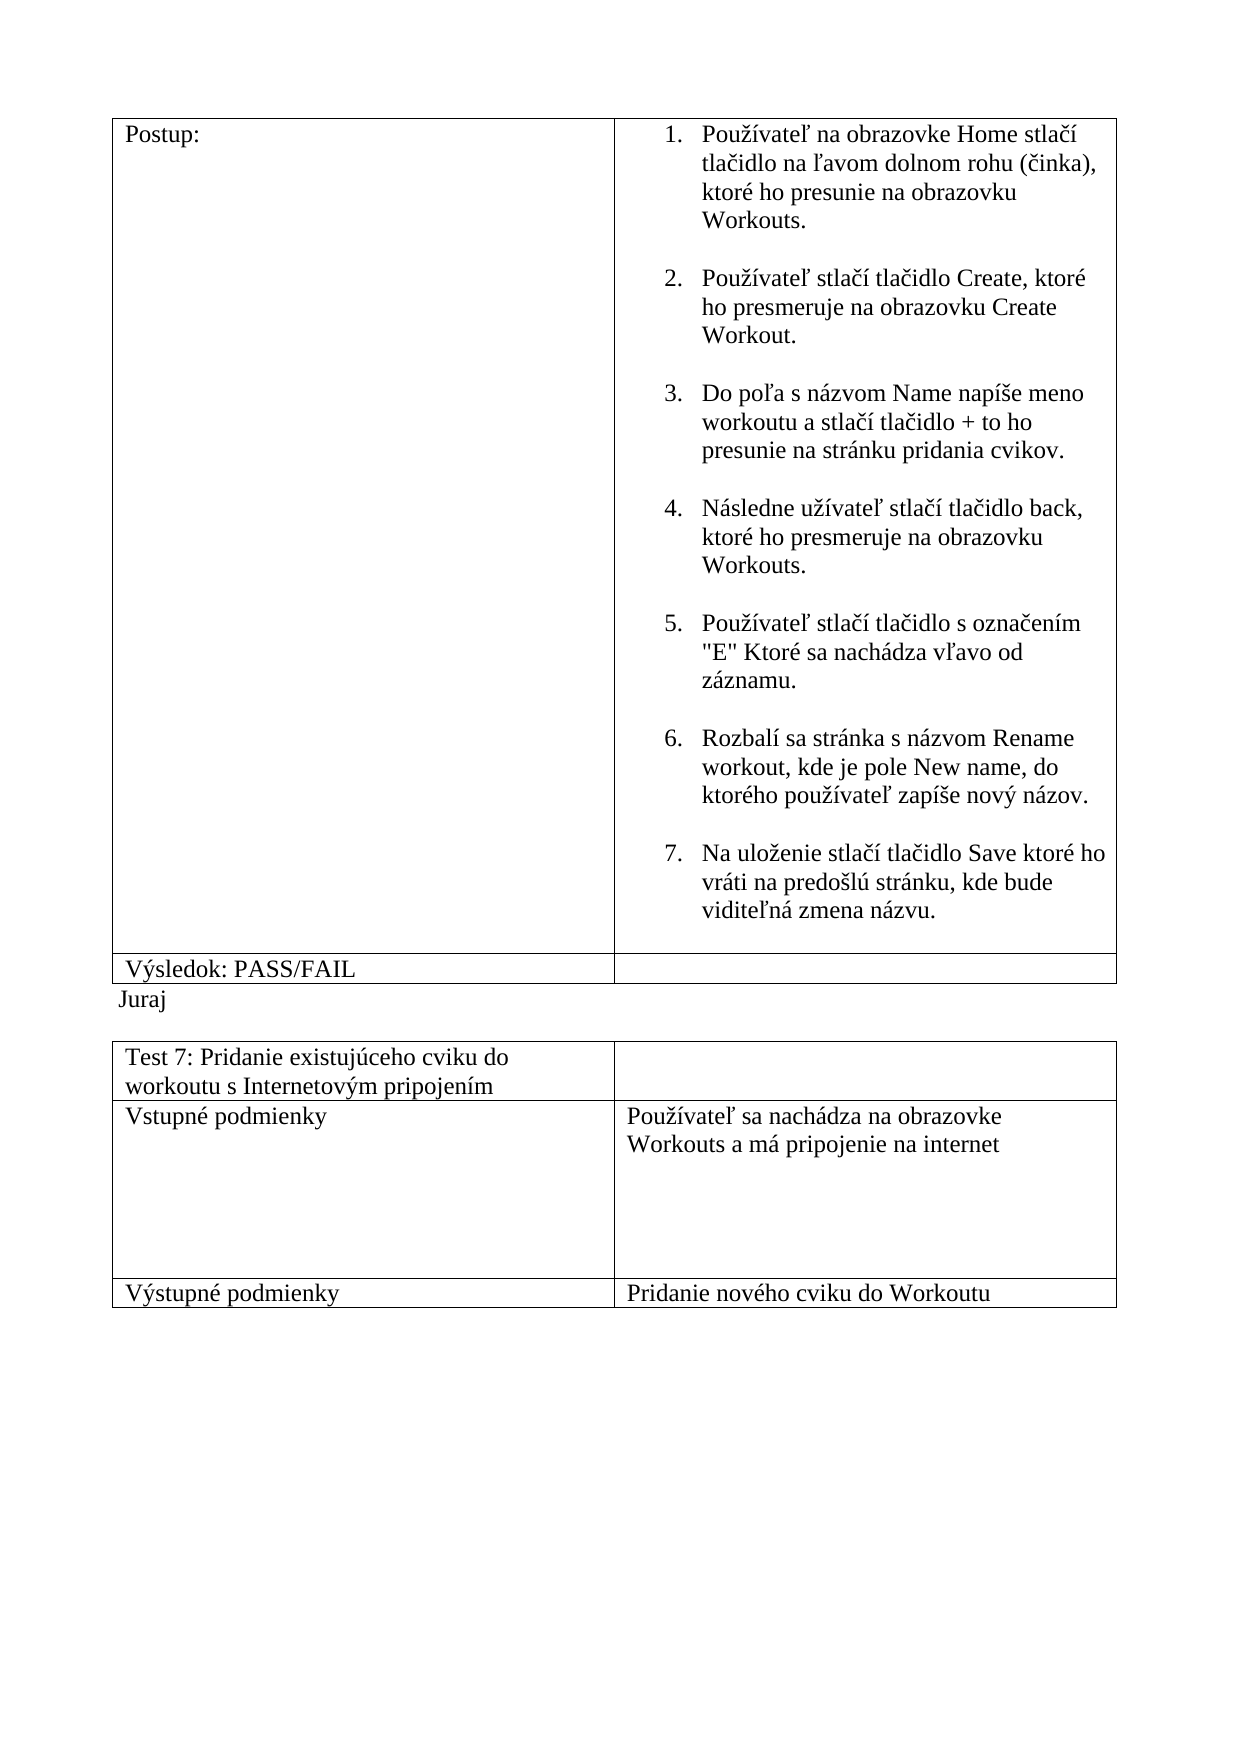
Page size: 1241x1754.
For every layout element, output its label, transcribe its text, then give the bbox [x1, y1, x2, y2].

text Juraj [118, 984, 1122, 1012]
table_cell Postup: [113, 119, 614, 953]
table_header [615, 1042, 1116, 1100]
table_header Test 7: Pridanie existujúceho cviku do workoutu s Internetovým pripojením [113, 1042, 614, 1100]
table_cell Vstupné podmienky [113, 1101, 614, 1277]
table_cell Výstupné podmienky [113, 1279, 614, 1307]
table_cell Používateľ sa nachádza na obrazovke Workouts a má pripojenie na internet [615, 1101, 1116, 1277]
table_cell [615, 954, 1116, 983]
table_cell Používateľ na obrazovke Home stlačí tlačidlo na ľavom dolnom rohu (činka), ktoré ho presunie na obrazovku Workouts. Používateľ stlačí tlačidlo Create, ktoré ho presmeruje na obrazovku Create Workout. Do poľa s názvom Name napíše meno workoutu a stlačí tlačidlo + to ho presunie na stránku pridania cvikov. Následne užívateľ stlačí tlačidlo back, ktoré ho presmeruje na obrazovku Workouts. Používateľ stlačí tlačidlo s označením "E" Ktoré sa nachádza vľavo od záznamu. Rozbalí sa stránka s názvom Rename workout, kde je pole New name, do ktorého používateľ zapíše nový názov. Na uloženie stlačí tlačidlo Save ktoré ho vráti na predošlú stránku, kde bude viditeľná zmena názvu. [615, 119, 1116, 953]
table_cell Pridanie nového cviku do Workoutu [615, 1279, 1116, 1307]
table_cell Výsledok: PASS/FAIL [113, 954, 614, 983]
